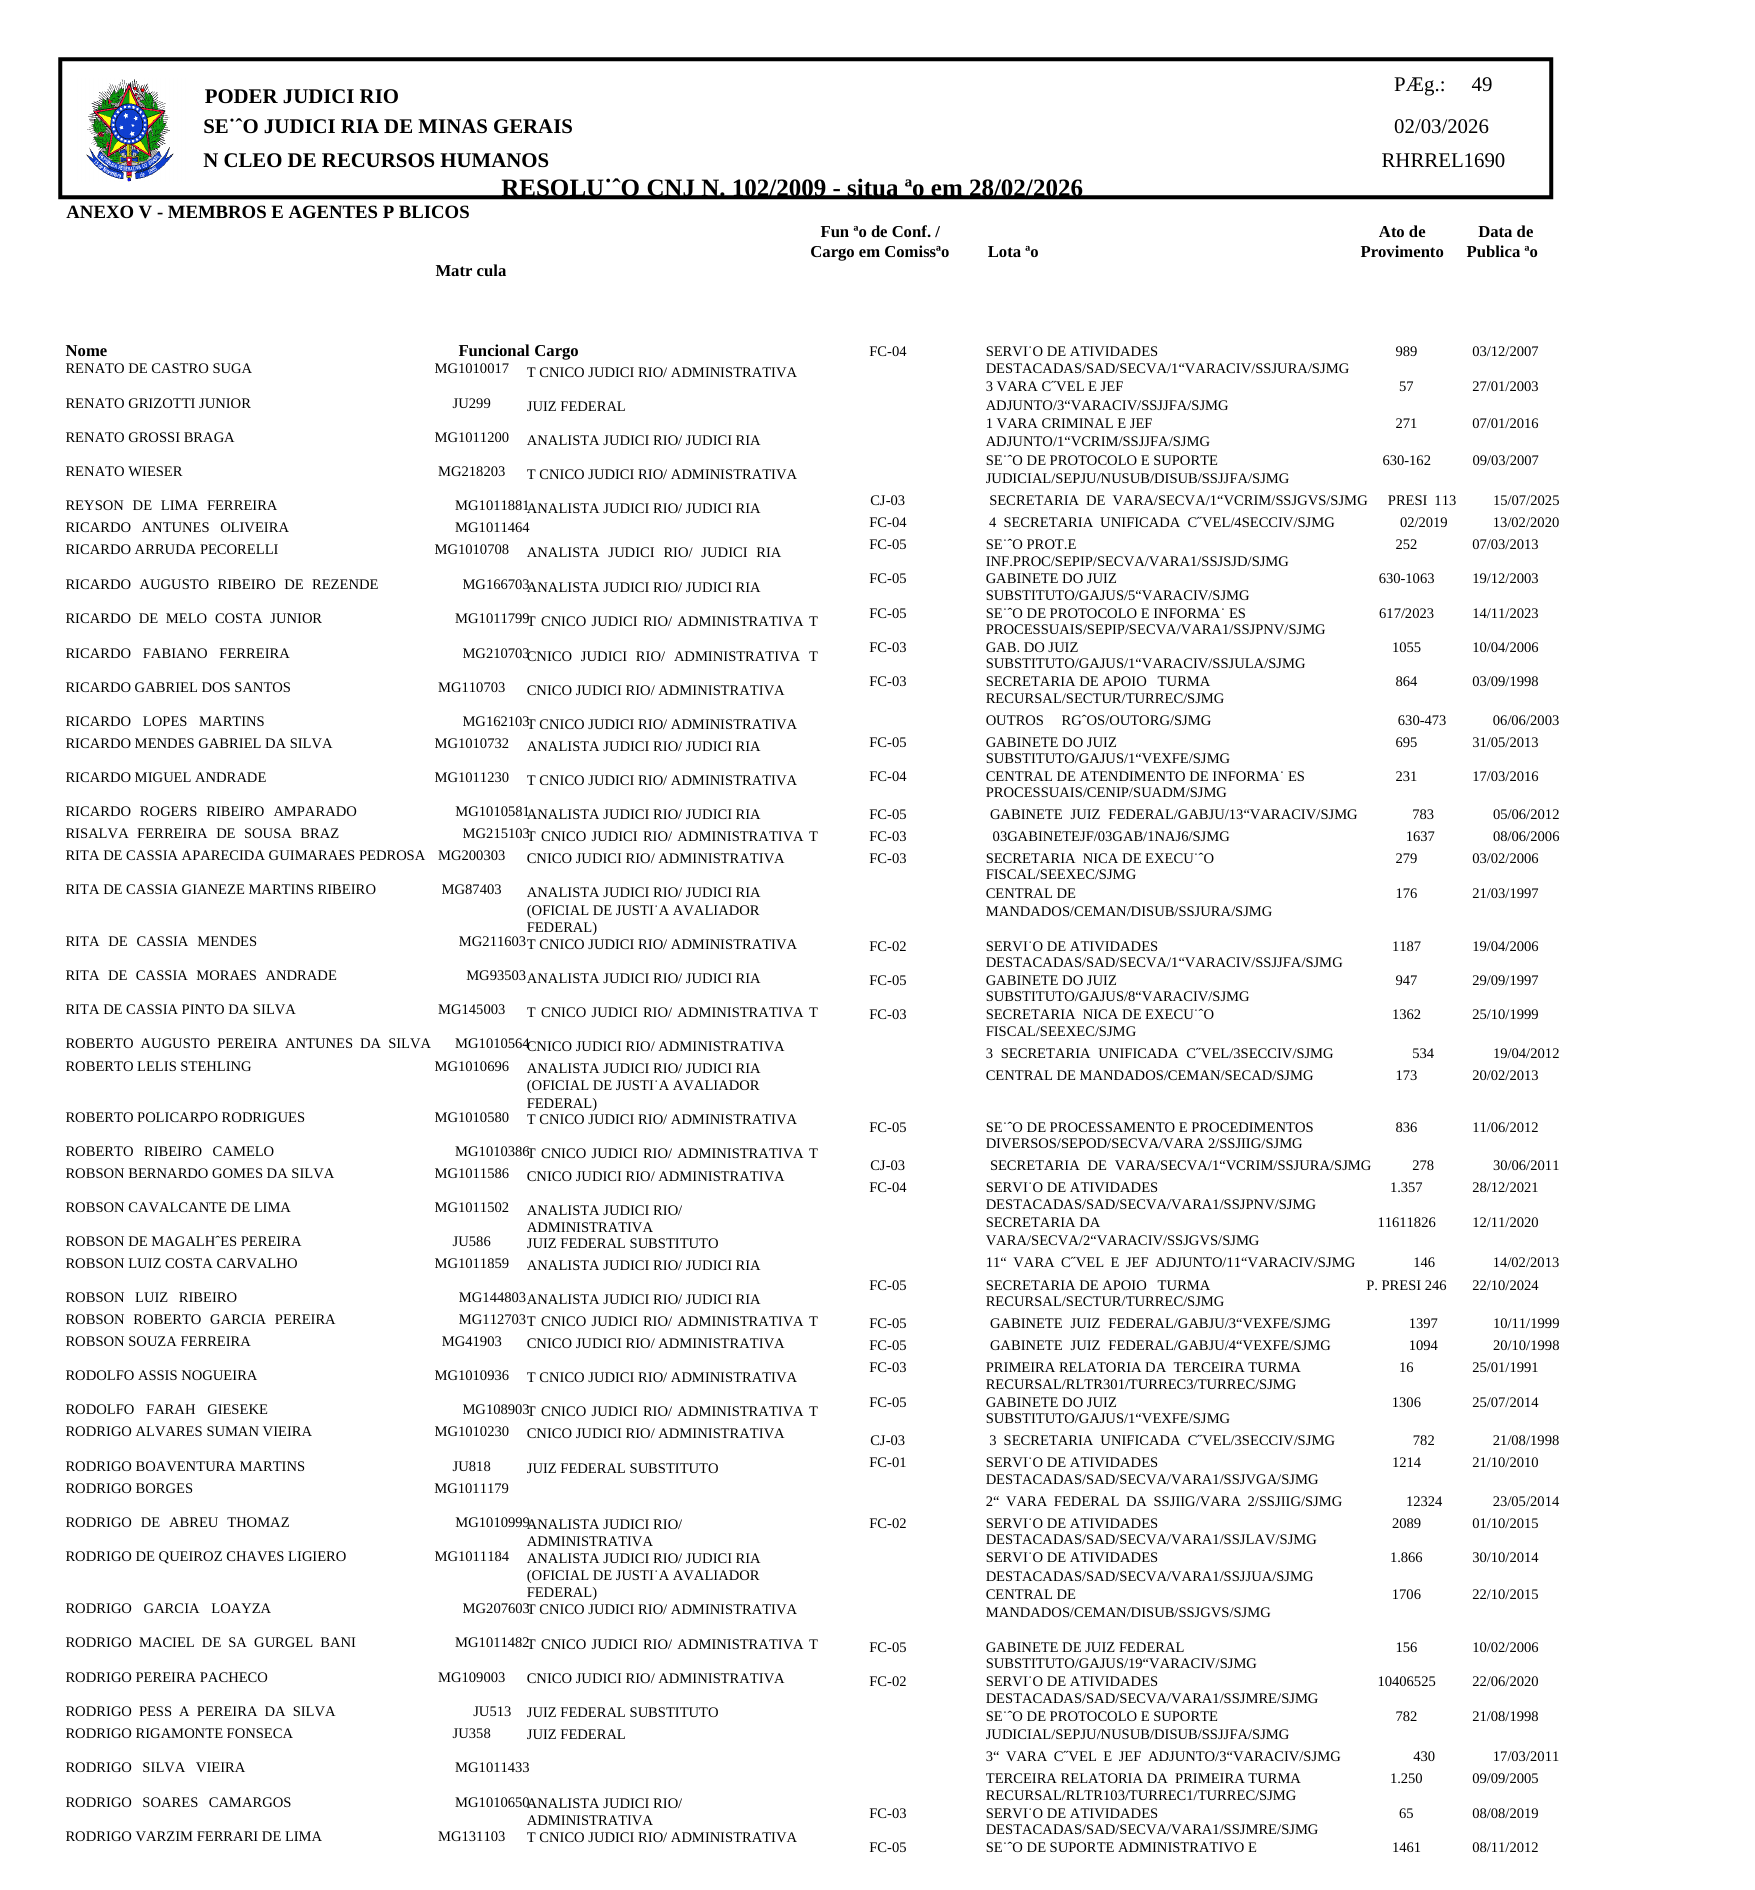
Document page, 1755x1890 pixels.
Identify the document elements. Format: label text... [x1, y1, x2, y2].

text CJ-03 SECRETARIA DE VARA/SECVA/1“VCRIM/SSJURA/SJMG 278 30/06/2011 FC-04 SERVI˙O DE ATIVIDADES 1.357 28/12/2021 [869, 1152, 1559, 1196]
text FISCAL/SEEXEC/SJMG [986, 1023, 1559, 1039]
text FC-05 GABINETE JUIZ FEDERAL/GABJU/13“VARACIV/SJMG 783 05/06/2012 FC-03 03GABINETEJF/03GAB/1NAJ6/SJMG 1637 08/06/2006 FC-03 SECRETARIA NICA DE EXECU˙ˆO 279 03/02/2006 [869, 801, 1559, 867]
text DESTACADAS/SAD/SECVA/VARA1/SSJMRE/SJMG [986, 1690, 1559, 1706]
text DESTACADAS/SAD/SECVA/VARA1/SSJLAV/SJMG [986, 1532, 1559, 1548]
text ANALISTA JUDICI RIO/ JUDICI RIA ANALISTA JUDICI RIO/ JUDICI RIA [527, 526, 782, 595]
text 3 VARA C˝VEL E JEF 57 27/01/2003 ADJUNTO/3“VARACIV/SSJJFA/SJMG [986, 376, 1559, 413]
text ANALISTA JUDICI RIO/ JUDICI RIA (OFICIAL DE JUSTI˙A AVALIADOR FEDERAL) [527, 1059, 782, 1111]
text JUIZ FEDERAL SUBSTITUTO JUIZ FEDERAL [527, 1699, 739, 1743]
text RODOLFO ASSIS NOGUEIRA MG1010936 [65, 1367, 518, 1384]
text 3“ VARA C˝VEL E JEF ADJUNTO/3“VARACIV/SJMG 430 17/03/2011 TERCEIRA RELATORIA DA PRIMEIRA TURMA 1.250 09/09/2005 [986, 1742, 1559, 1786]
text ROBERTO RIBEIRO CAMELO MG1010386 ROBSON BERNARDO GOMES DA SILVA MG1011586 [65, 1137, 518, 1181]
text DESTACADAS/SAD/SECVA/1“VARACIV/SSJJFA/SJMG [986, 954, 1559, 970]
text RICARDO MIGUEL ANDRADE MG1011230 [65, 769, 518, 786]
text JUIZ FEDERAL SUBSTITUTO [527, 1236, 818, 1252]
text CENTRAL DE 1706 22/10/2015 MANDADOS/CEMAN/DISUB/SSJGVS/SJMG [986, 1584, 1559, 1621]
text FC-02 SERVI˙O DE ATIVIDADES 1187 19/04/2006 [869, 936, 1559, 954]
text DESTACADAS/SAD/SECVA/VARA1/SSJVGA/SJMG [986, 1471, 1559, 1487]
text SUBSTITUTO/GAJUS/1“VEXFE/SJMG [986, 750, 1559, 766]
text RENATO GRIZOTTI JUNIOR JU299 RENATO GROSSI BRAGA MG1011200 RENATO WIESER MG218203 [65, 377, 518, 480]
text RODRIGO BOAVENTURA MARTINS JU818 RODRIGO BORGES MG1011179 [65, 1452, 518, 1496]
text SUBSTITUTO/GAJUS/1“VARACIV/SSJULA/SJMG [986, 656, 1559, 672]
text T CNICO JUDICI RIO/ ADMINISTRATIVA ANALISTA JUDICI RIO/ JUDICI RIA [527, 711, 818, 754]
text FC-05 GABINETE JUIZ FEDERAL/GABJU/3“VEXFE/SJMG 1397 10/11/1999 FC-05 GABINETE JUIZ FEDERAL/GABJU/4“VEXFE/SJMG 1094 20/10/1998 FC-03 PRIMEIRA RELATORIA DA TERCEIRA TURMA 16 25/01/1991 [869, 1309, 1559, 1376]
text DESTACADAS/SAD/SECVA/VARA1/SSJPNV/SJMG [986, 1196, 1559, 1212]
text T CNICO JUDICI RIO/ ADMINISTRATIVA T CNICO JUDICI RIO/ ADMINISTRATIVA [527, 1398, 818, 1442]
text FC-05 GABINETE DO JUIZ 1306 25/07/2014 [869, 1392, 1559, 1410]
text CJ-03 SECRETARIA DE VARA/SECVA/1“VCRIM/SSJGVS/SJMG PRESI 113 15/07/2025 FC-04 4 SECRETARIA UNIFICADA C˝VEL/4SECCIV/SJMG 02/2019 13/02/2020 FC-05 SE˙ˆO PROT.E 252 07/03/2013 [869, 487, 1559, 553]
text SUBSTITUTO/GAJUS/19“VARACIV/SJMG [986, 1656, 1559, 1672]
text DESTACADAS/SAD/SECVA/VARA1/SSJMRE/SJMG [986, 1821, 1559, 1838]
text DIVERSOS/SEPOD/SECVA/VARA 2/SSJIIG/SJMG [986, 1136, 1559, 1152]
text T CNICO JUDICI RIO/ ADMINISTRATIVA T CNICO JUDICI RIO/ ADMINISTRATIVA T CNICO JUDICI RIO/ ADMINISTRATIVA [527, 595, 818, 698]
text FC-05 SE˙ˆO DE PROCESSAMENTO E PROCEDIMENTOS 836 11/06/2012 [869, 1117, 1559, 1135]
text 11“ VARA C˝VEL E JEF ADJUNTO/11“VARACIV/SJMG 146 14/02/2013 FC-05 SECRETARIA DE APOIO TURMA P. PRESI 246 22/10/2024 [869, 1249, 1559, 1293]
text FC-05 SE˙ˆO DE PROTOCOLO E INFORMA˙ ES 617/2023 14/11/2023 [869, 603, 1559, 621]
text ANALISTA JUDICI RIO/ JUDICI RIA [527, 432, 818, 448]
text SECRETARIA DA 11611826 12/11/2020 VARA/SECVA/2“VARACIV/SSJGVS/SJMG [986, 1212, 1559, 1249]
text RODRIGO SILVA VIEIRA MG1011433 RODRIGO SOARES CAMARGOS MG1010650 RODRIGO VARZIM FERRARI DE LIMA MG131103 [65, 1741, 518, 1844]
text RITA DE CASSIA MENDES MG211603 RITA DE CASSIA MORAES ANDRADE MG93503 RITA DE CASSIA PINTO DA SILVA MG145003 [65, 915, 518, 1018]
text FC-03 SERVI˙O DE ATIVIDADES 65 08/08/2019 [869, 1803, 1559, 1821]
text ANALISTA JUDICI RIO/ JUDICI RIA (OFICIAL DE JUSTI˙A AVALIADOR FEDERAL) [527, 884, 782, 935]
text T CNICO JUDICI RIO/ ADMINISTRATIVA [527, 772, 818, 789]
text ROBERTO AUGUSTO PEREIRA ANTUNES DA SILVA MG1010564 ROBERTO LELIS STEHLING MG1010696 [65, 1030, 518, 1074]
text T CNICO JUDICI RIO/ ADMINISTRATIVA [527, 1112, 818, 1128]
text RODRIGO GARCIA LOAYZA MG207603 RODRIGO MACIEL DE SA GURGEL BANI MG1011482 RODRIGO PEREIRA PACHECO MG109003 [65, 1582, 518, 1685]
text FISCAL/SEEXEC/SJMG [986, 867, 1559, 883]
text ROBERTO POLICARPO RODRIGUES MG1010580 [65, 1109, 518, 1125]
text ANALISTA JUDICI RIO/ ADMINISTRATIVA [527, 1201, 703, 1235]
text CENTRAL DE 176 21/03/1997 MANDADOS/CEMAN/DISUB/SSJURA/SJMG [986, 883, 1559, 919]
text SERVI˙O DE ATIVIDADES 1.866 30/10/2014 DESTACADAS/SAD/SECVA/VARA1/SSJJUA/SJMG [986, 1548, 1559, 1584]
text JUIZ FEDERAL SUBSTITUTO [527, 1460, 818, 1476]
text DESTACADAS/SAD/SECVA/1“VARACIV/SSJURA/SJMG [986, 360, 1559, 376]
text ANALISTA JUDICI RIO/ ADMINISTRATIVA [527, 1794, 703, 1828]
text 3 SECRETARIA UNIFICADA C˝VEL/3SECCIV/SJMG 534 19/04/2012 CENTRAL DE MANDADOS/CEMAN/SECAD/SJMG 173 20/02/2013 [986, 1039, 1559, 1083]
text FC-03 GAB. DO JUIZ 1055 10/04/2006 [869, 638, 1559, 656]
text RECURSAL/SECTUR/TURREC/SJMG [986, 690, 1559, 706]
text RECURSAL/SECTUR/TURREC/SJMG [986, 1293, 1559, 1309]
text JUIZ FEDERAL [527, 398, 818, 414]
text 2“ VARA FEDERAL DA SSJIIG/VARA 2/SSJIIG/SJMG 12324 23/05/2014 FC-02 SERVI˙O DE ATIVIDADES 2089 01/10/2015 [869, 1487, 1559, 1532]
text CJ-03 3 SECRETARIA UNIFICADA C˝VEL/3SECCIV/SJMG 782 21/08/1998 FC-01 SERVI˙O DE ATIVIDADES 1214 21/10/2010 [869, 1427, 1559, 1471]
text RICARDO LOPES MARTINS MG162103 RICARDO MENDES GABRIEL DA SILVA MG1010732 [65, 707, 518, 751]
text OUTROS RGˆOS/OUTORG/SJMG 630-473 06/06/2003 FC-05 GABINETE DO JUIZ 695 31/05/2013 [869, 706, 1559, 750]
text ROBSON DE MAGALHˆES PEREIRA JU586 ROBSON LUIZ COSTA CARVALHO MG1011859 [65, 1227, 518, 1272]
text SE˙ˆO DE PROTOCOLO E SUPORTE 630-162 09/03/2007 JUDICIAL/SEPJU/NUSUB/DISUB/SSJJFA/SJMG [986, 450, 1559, 487]
text T CNICO JUDICI RIO/ ADMINISTRATIVA T CNICO JUDICI RIO/ ADMINISTRATIVA [527, 986, 818, 1055]
text T CNICO JUDICI RIO/ ADMINISTRATIVA [527, 1829, 818, 1845]
text 1 VARA CRIMINAL E JEF 271 07/01/2016 ADJUNTO/1“VCRIM/SSJJFA/SJMG [986, 413, 1559, 450]
text FC-03 SECRETARIA NICA DE EXECU˙ˆO 1362 25/10/1999 [869, 1005, 1559, 1023]
text ANALISTA JUDICI RIO/ ADMINISTRATIVA [527, 1515, 703, 1549]
text SUBSTITUTO/GAJUS/8“VARACIV/SJMG [986, 989, 1559, 1005]
text T CNICO JUDICI RIO/ ADMINISTRATIVA T CNICO JUDICI RIO/ ADMINISTRATIVA [527, 1308, 818, 1352]
text T CNICO JUDICI RIO/ ADMINISTRATIVA T CNICO JUDICI RIO/ ADMINISTRATIVA [527, 1140, 818, 1184]
text T CNICO JUDICI RIO/ ADMINISTRATIVA [527, 1370, 818, 1386]
text T CNICO JUDICI RIO/ ADMINISTRATIVA [527, 364, 818, 380]
text FC-05 GABINETE DO JUIZ 630-1063 19/12/2003 [869, 569, 1559, 587]
text ANALISTA JUDICI RIO/ JUDICI RIA (OFICIAL DE JUSTI˙A AVALIADOR FEDERAL) [527, 1549, 782, 1601]
text FC-04 SERVI˙O DE ATIVIDADES 989 03/12/2007 [869, 342, 1559, 359]
text ANALISTA JUDICI RIO/ JUDICI RIA [527, 1258, 818, 1274]
text ANALISTA JUDICI RIO/ JUDICI RIA [527, 1292, 818, 1308]
text T CNICO JUDICI RIO/ ADMINISTRATIVA ANALISTA JUDICI RIO/ JUDICI RIA [527, 448, 818, 517]
text FC-04 CENTRAL DE ATENDIMENTO DE INFORMA˙ ES 231 17/03/2016 [869, 766, 1559, 784]
text FC-05 GABINETE DE JUIZ FEDERAL 156 10/02/2006 [869, 1637, 1559, 1655]
text SE˙ˆO DE PROTOCOLO E SUPORTE 782 21/08/1998 JUDICIAL/SEPJU/NUSUB/DISUB/SSJJFA/SJMG [986, 1706, 1559, 1742]
text T CNICO JUDICI RIO/ ADMINISTRATIVA [527, 1602, 818, 1618]
text FC-03 SECRETARIA DE APOIO TURMA 864 03/09/1998 [869, 672, 1559, 690]
text RODRIGO DE ABREU THOMAZ MG1010999 RODRIGO DE QUEIROZ CHAVES LIGIERO MG1011184 [65, 1496, 518, 1565]
text ROBSON CAVALCANTE DE LIMA MG1011502 [65, 1199, 518, 1215]
text ROBSON LUIZ RIBEIRO MG144803 ROBSON ROBERTO GARCIA PEREIRA MG112703 ROBSON SOUZA FERREIRA MG41903 [65, 1283, 518, 1350]
text T CNICO JUDICI RIO/ ADMINISTRATIVA T CNICO JUDICI RIO/ ADMINISTRATIVA [527, 823, 818, 867]
text Cargo [534, 342, 818, 360]
text PROCESSUAIS/CENIP/SUADM/SJMG [986, 784, 1559, 801]
text RECURSAL/RLTR301/TURREC3/TURREC/SJMG [986, 1376, 1559, 1392]
text SUBSTITUTO/GAJUS/1“VEXFE/SJMG [986, 1411, 1559, 1427]
text RODRIGO PESS A PEREIRA DA SILVA JU513 RODRIGO RIGAMONTE FONSECA JU358 [65, 1697, 511, 1741]
text FC-05 SE˙ˆO DE SUPORTE ADMINISTRATIVO E 1461 08/11/2012 [869, 1838, 1559, 1856]
text T CNICO JUDICI RIO/ ADMINISTRATIVA [527, 936, 818, 952]
text FC-05 GABINETE DO JUIZ 947 29/09/1997 [869, 970, 1559, 988]
text T CNICO JUDICI RIO/ ADMINISTRATIVA T CNICO JUDICI RIO/ ADMINISTRATIVA [527, 1618, 818, 1687]
text FC-02 SERVI˙O DE ATIVIDADES 10406525 22/06/2020 [869, 1672, 1559, 1690]
text RECURSAL/RLTR103/TURREC1/TURREC/SJMG [986, 1787, 1559, 1803]
text RITA DE CASSIA GIANEZE MARTINS RIBEIRO MG87403 [65, 881, 518, 898]
text RODOLFO FARAH GIESEKE MG108903 RODRIGO ALVARES SUMAN VIEIRA MG1010230 [65, 1396, 518, 1440]
text ANALISTA JUDICI RIO/ JUDICI RIA [527, 970, 818, 986]
text Nome Funcional RENATO DE CASTRO SUGA MG1010017 [65, 342, 518, 377]
text REYSON DE LIMA FERREIRA MG1011881 RICARDO ANTUNES OLIVEIRA MG1011464 RICARDO ARRUDA PECORELLI MG1010708 [65, 492, 518, 558]
text PROCESSUAIS/SEPIP/SECVA/VARA1/SSJPNV/SJMG [986, 622, 1559, 638]
text INF.PROC/SEPIP/SECVA/VARA1/SSJSJD/SJMG [986, 553, 1559, 569]
text SUBSTITUTO/GAJUS/5“VARACIV/SJMG [986, 587, 1559, 603]
text RICARDO ROGERS RIBEIRO AMPARADO MG1010581 RISALVA FERREIRA DE SOUSA BRAZ MG215103 RITA DE CASSIA APARECIDA GUIMARAES PEDROSA MG200303 [65, 798, 518, 864]
text ANALISTA JUDICI RIO/ JUDICI RIA [527, 807, 818, 823]
text RICARDO AUGUSTO RIBEIRO DE REZENDE MG166703 RICARDO DE MELO COSTA JUNIOR MG1011799 RICARDO FABIANO FERREIRA MG210703 RICARDO GABRIEL DOS SANTOS MG110703 [65, 558, 518, 696]
picture [54, 53, 1557, 202]
